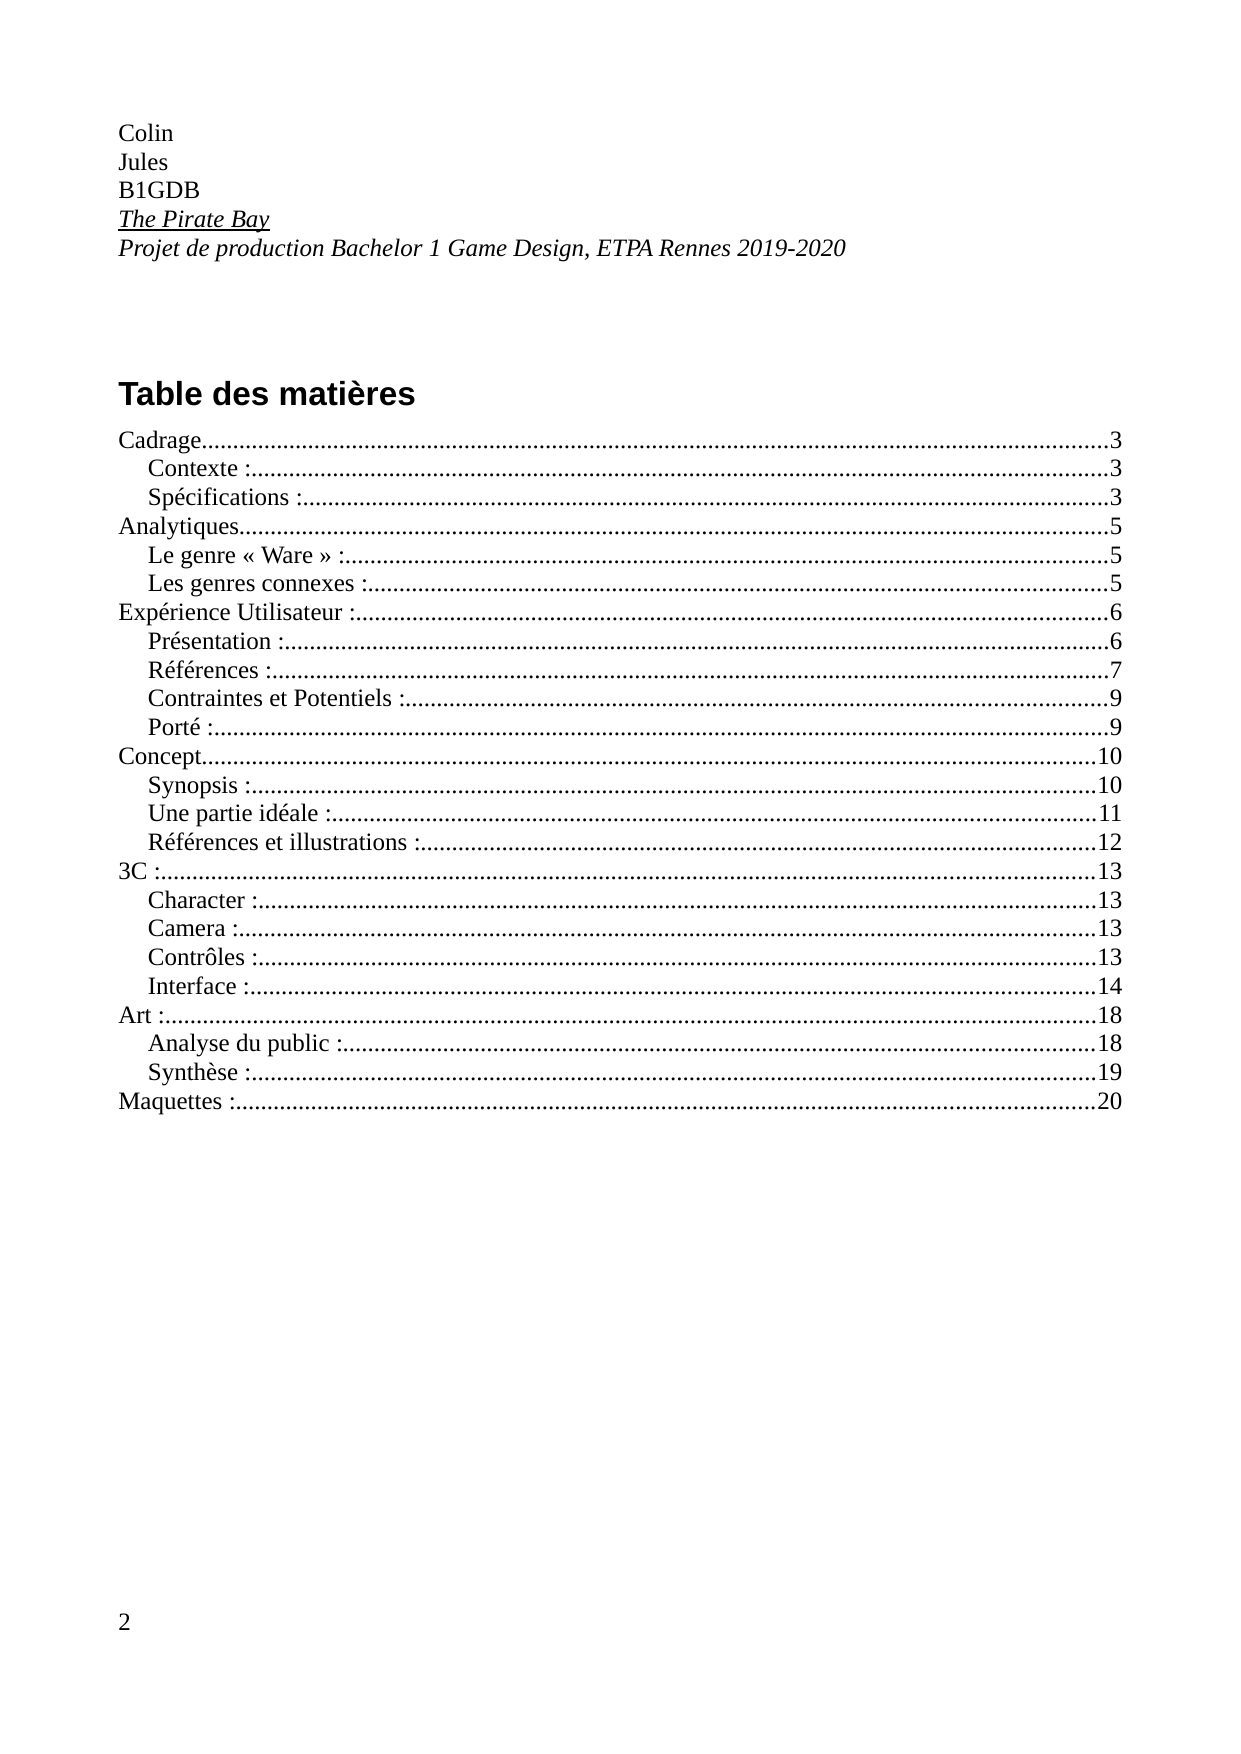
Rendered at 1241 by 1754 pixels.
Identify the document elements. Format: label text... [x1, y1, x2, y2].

text Interface : 14 [148, 971, 1122, 1000]
text Contraintes et Potentiels : 9 [148, 683, 1122, 712]
text Concept 10 [118, 741, 1122, 770]
text Synthèse : 19 [148, 1057, 1122, 1086]
subtitle Table des matières [118, 374, 1122, 412]
text Contrôles : 13 [148, 942, 1122, 971]
text Synopsis : 10 [148, 770, 1122, 798]
text Analyse du public : 18 [148, 1028, 1122, 1057]
text Camera : 13 [148, 913, 1122, 942]
text Spécifications : 3 [148, 482, 1122, 511]
text Analytiques 5 [118, 511, 1122, 540]
text Une partie idéale : 11 [148, 798, 1122, 827]
text Maquettes : 20 [118, 1086, 1122, 1115]
text Présentation : 6 [148, 626, 1122, 655]
text Références : 7 [148, 655, 1122, 683]
text 3C : 13 [118, 856, 1122, 885]
text Character : 13 [148, 885, 1122, 913]
text Art : 18 [118, 1000, 1122, 1028]
text Le genre « Ware » : 5 [148, 540, 1122, 568]
text Cadrage 3 [118, 425, 1122, 453]
text Porté : 9 [148, 712, 1122, 741]
text Références et illustrations : 12 [148, 827, 1122, 856]
text Contexte : 3 [148, 453, 1122, 482]
text Les genres connexes : 5 [148, 568, 1122, 597]
text Expérience Utilisateur : 6 [118, 597, 1122, 626]
